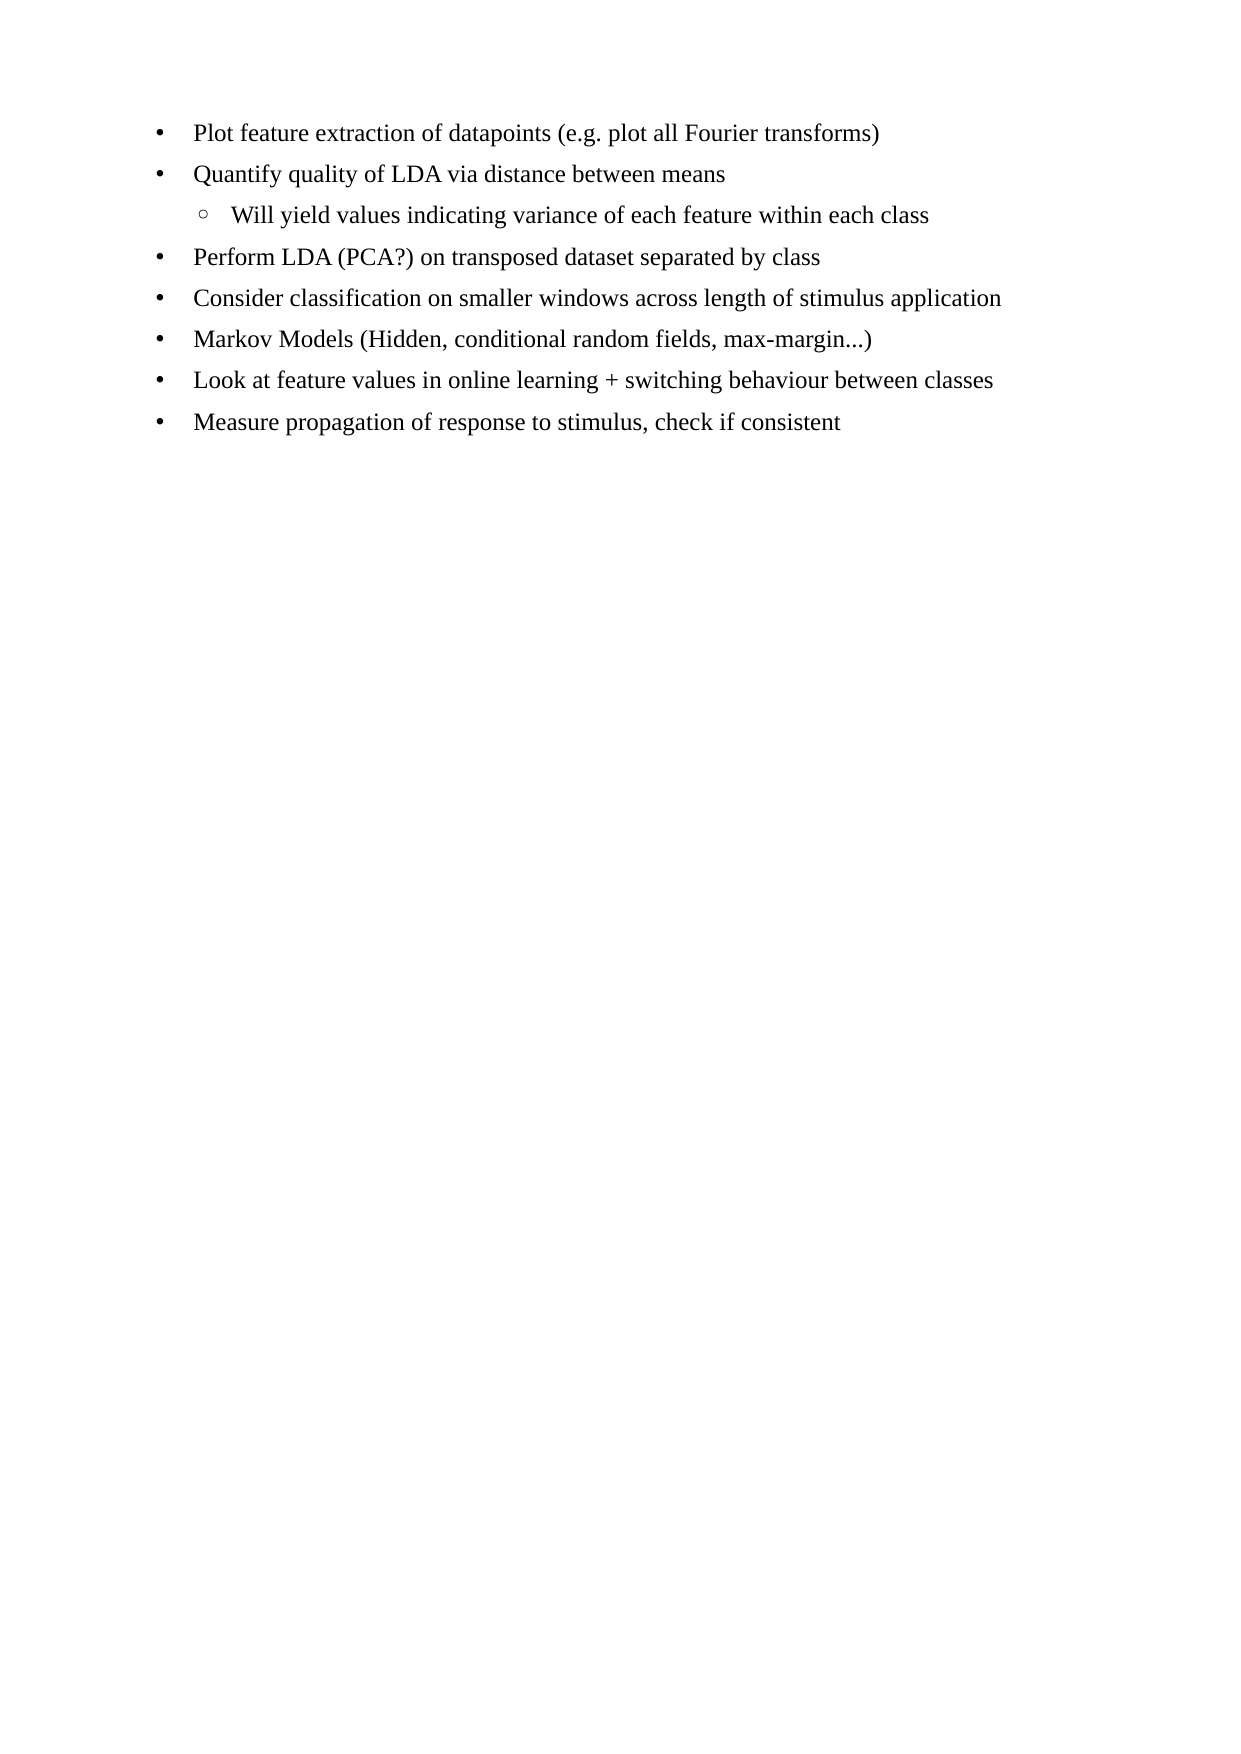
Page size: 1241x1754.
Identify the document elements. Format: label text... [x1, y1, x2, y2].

list Quantify quality of LDA via distance between means [156, 159, 1122, 188]
list Markov Models (Hidden, conditional random fields, max-margin...) [156, 324, 1122, 353]
list Consider classification on smaller windows across length of stimulus application [156, 283, 1122, 312]
list Measure propagation of response to stimulus, check if consistent [156, 407, 1122, 436]
list Will yield values indicating variance of each feature within each class [193, 201, 1122, 229]
list Look at feature values in online learning + switching behaviour between classes [156, 366, 1122, 394]
list Perform LDA (PCA?) on transposed dataset separated by class [156, 242, 1122, 271]
list Plot feature extraction of datapoints (e.g. plot all Fourier transforms) [156, 118, 1122, 147]
